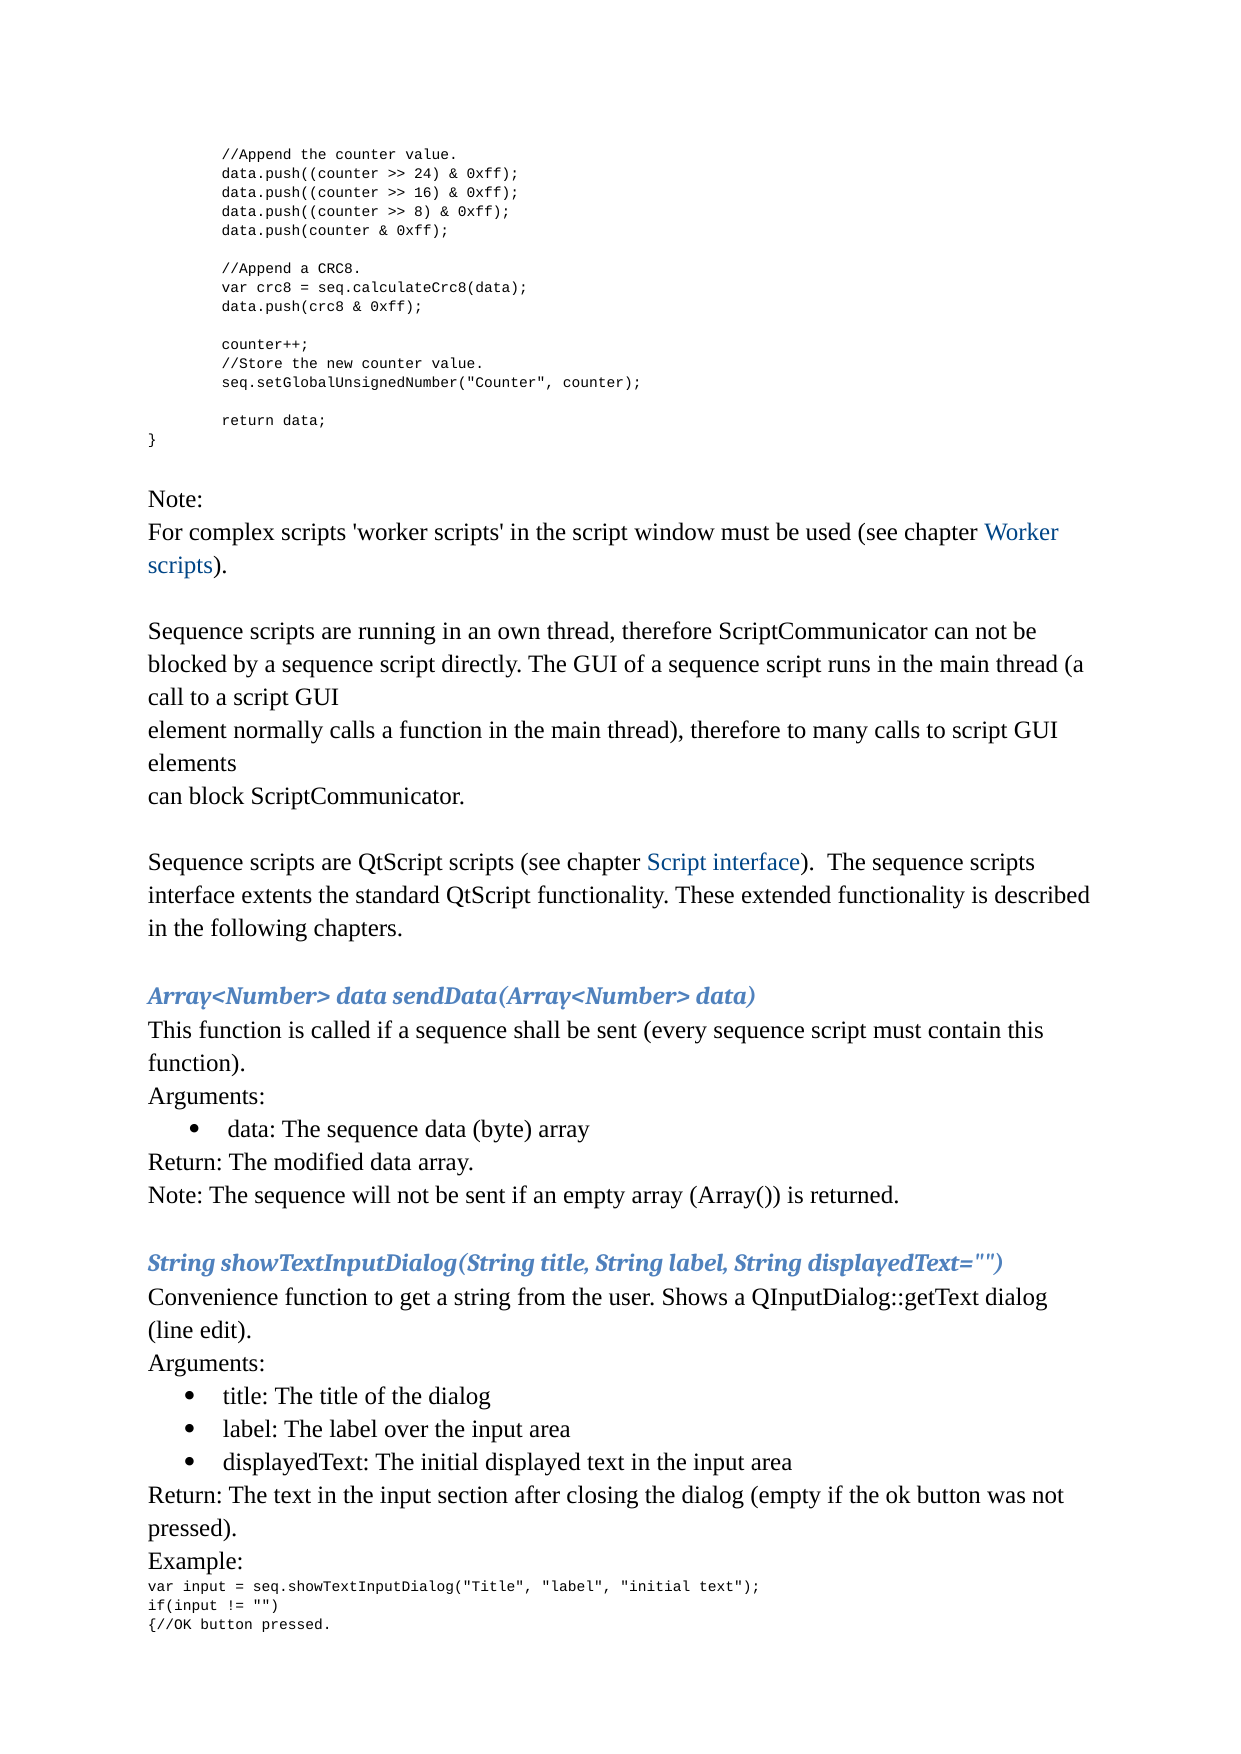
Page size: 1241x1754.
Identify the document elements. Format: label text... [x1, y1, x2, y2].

text Return: The modified data array. [148, 1147, 1093, 1176]
text Arguments: [148, 1081, 1093, 1110]
text //Append a CRC8. [148, 261, 1093, 278]
list title: The title of the dialog [185, 1381, 1093, 1410]
list displayedText: The initial displayed text in the input area [185, 1447, 1093, 1476]
text data.push(crc8 & 0xff); [148, 299, 1093, 316]
text Note: [148, 484, 1093, 513]
text if(input != "") [148, 1598, 1093, 1615]
text This function is called if a sequence shall be sent (every sequence script must contain this function). [148, 1015, 1093, 1077]
text Sequence scripts are QtScript scripts (see chapter Script interface). The sequence scripts interface extents the standard QtScript functionality. These extended functionality is described in the following chapters. [148, 847, 1093, 942]
text For complex scripts 'worker scripts' in the script window must be used (see chapter Worker scripts). [148, 517, 1093, 579]
text //Store the new counter value. [148, 356, 1093, 373]
text Convenience function to get a string from the user. Shows a QInputDialog::getText dialog (line edit). [148, 1282, 1093, 1344]
text Example: [148, 1546, 1093, 1575]
text data.push((counter >> 24) & 0xff); [148, 167, 1093, 183]
text //Append the counter value. [148, 148, 1093, 164]
text data.push((counter >> 16) & 0xff); [148, 186, 1093, 202]
text can block ScriptCommunicator. [148, 781, 1093, 810]
text return data; [148, 413, 1093, 429]
subtitle Array<Number> data sendData(Array<Number> data) [148, 982, 1093, 1011]
text seq.setGlobalUnsignedNumber("Counter", counter); [148, 375, 1093, 392]
text Arguments: [148, 1348, 1093, 1377]
text var input = seq.showTextInputDialog("Title", "label", "initial text"); [148, 1579, 1093, 1596]
text data.push(counter & 0xff); [148, 223, 1093, 240]
subtitle String showTextInputDialog(String title, String label, String displayedText="") [148, 1249, 1093, 1278]
text Return: The text in the input section after closing the dialog (empty if the ok button was not pressed). [148, 1480, 1093, 1542]
text Sequence scripts are running in an own thread, therefore ScriptCommunicator can not be blocked by a sequence script directly. The GUI of a sequence script runs in the main thread (a call to a script GUI [148, 616, 1093, 711]
text element normally calls a function in the main thread), therefore to many calls to script GUI elements [148, 715, 1093, 777]
text {//OK button pressed. [148, 1617, 1093, 1634]
text var crc8 = seq.calculateCrc8(data); [148, 280, 1093, 297]
text counter++; [148, 337, 1093, 354]
text Note: The sequence will not be sent if an empty array (Array()) is returned. [148, 1180, 1093, 1209]
text data.push((counter >> 8) & 0xff); [148, 204, 1093, 221]
list data: The sequence data (byte) array [190, 1114, 1093, 1143]
text } [148, 432, 1093, 448]
list label: The label over the input area [185, 1414, 1093, 1443]
